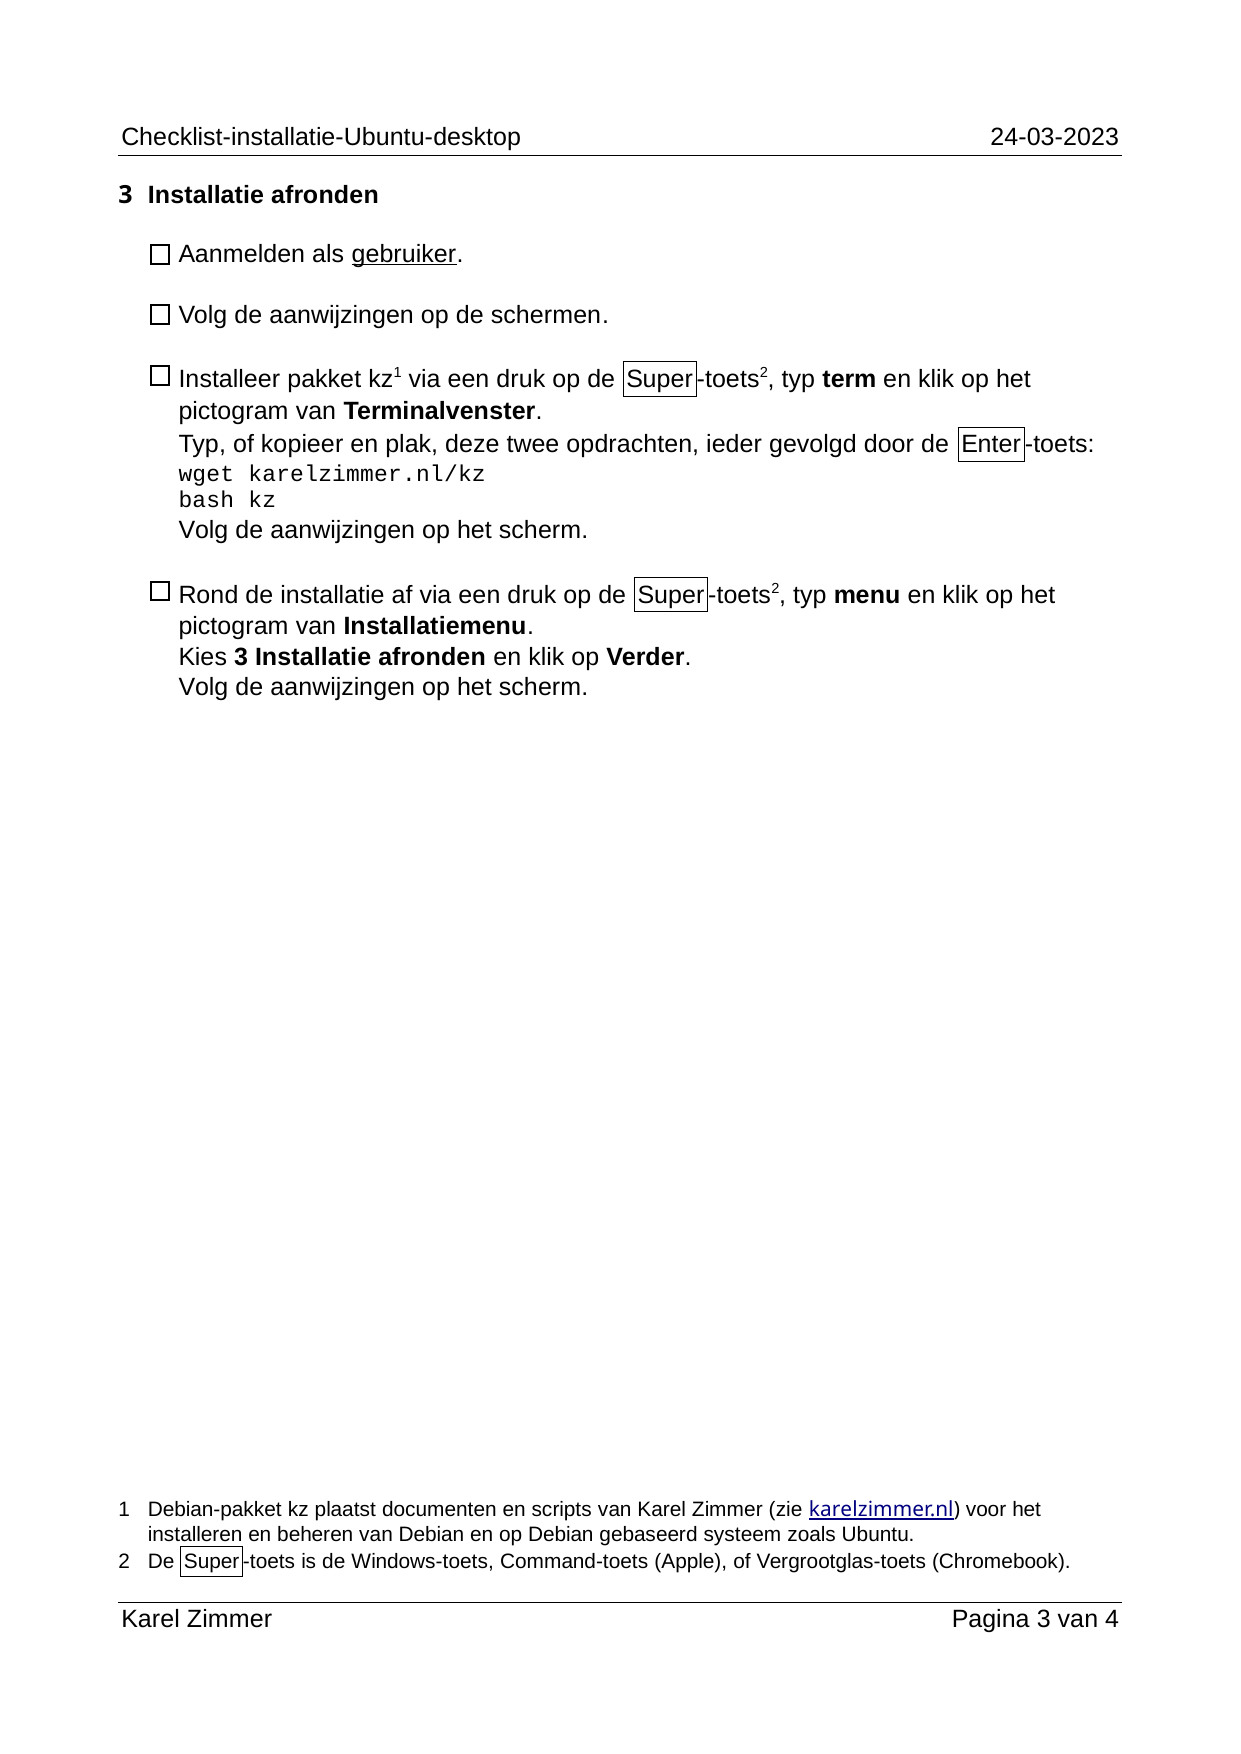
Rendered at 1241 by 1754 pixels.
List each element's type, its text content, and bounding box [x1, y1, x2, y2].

table_cell [177, 546, 1121, 576]
table_cell [177, 269, 1121, 300]
table_cell [177, 330, 1121, 360]
table_cell [141, 641, 177, 672]
table_cell [141, 546, 177, 576]
list Installatie afronden [118, 177, 1122, 211]
table_cell [141, 576, 177, 641]
table_cell Volg de aanwijzingen op het scherm. [177, 515, 1121, 546]
table_cell Installeer pakket kz via een druk op de Super-toets, typ term en klik op het pictogram van Terminalvenster. [177, 360, 1121, 426]
table_cell Volg de aanwijzingen op de schermen. [177, 300, 1121, 330]
table_cell Volg de aanwijzingen op het scherm. [177, 672, 1121, 702]
table_cell Kies 3 Installatie afronden en klik op Verder. [177, 641, 1121, 672]
table_cell [141, 360, 177, 426]
table_cell Typ, of kopieer en plak, deze twee opdrachten, ieder gevolgd door de Enter-toets: wget karelzimmer.nl/kz bash kz [177, 426, 1121, 515]
table_cell [141, 426, 177, 515]
table_cell Rond de installatie af via een druk op de Super-toets2, typ menu en klik op het pictogram van Installatiemenu. [177, 576, 1121, 641]
table_cell [141, 300, 177, 330]
table_header [141, 239, 177, 269]
table_cell [141, 515, 177, 546]
table_cell [141, 330, 177, 360]
table_header Aanmelden als gebruiker. [177, 239, 1121, 269]
table_cell [141, 269, 177, 300]
table_cell [141, 672, 177, 702]
